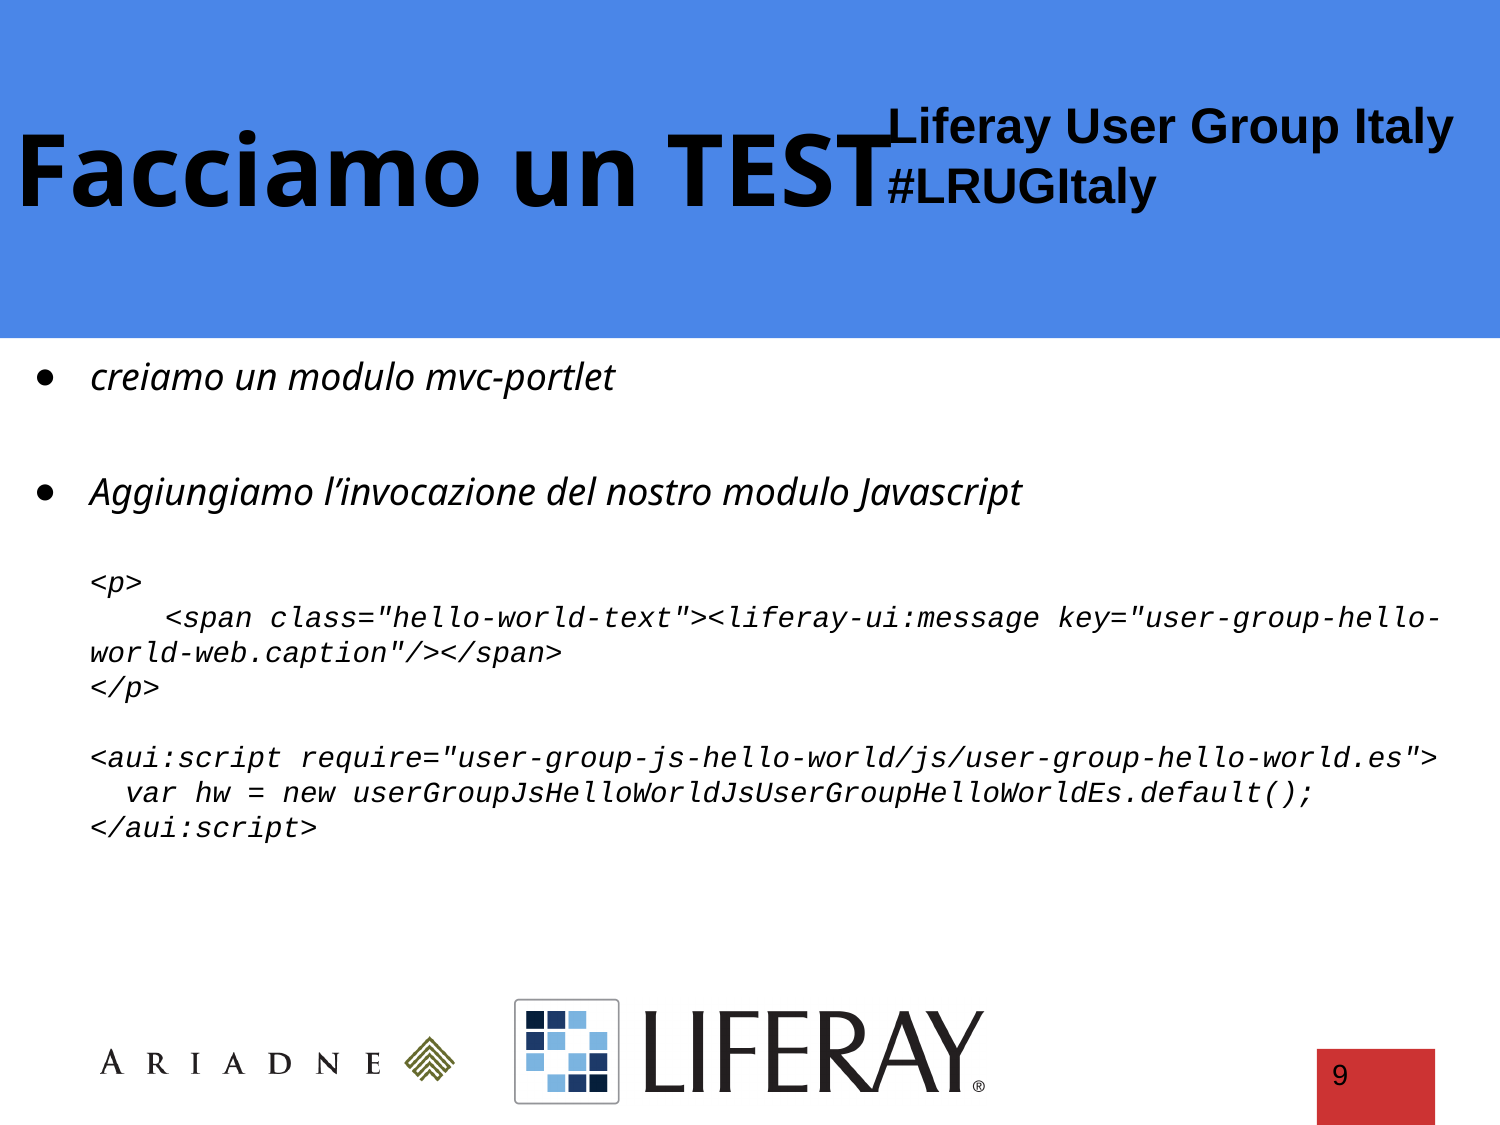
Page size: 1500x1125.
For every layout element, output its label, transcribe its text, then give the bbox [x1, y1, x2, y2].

subtitle creiamo un modulo mvc-portlet Aggiungiamo l’invocazione del nostro modulo Javascript <p> <span class="hello-world-text"><liferay-ui:message key="user-group-hello-world-web.caption"/></span> </p> <aui:script require="user-group-js-hello-world/js/user-group-hello-world.es"> var hw = new userGroupJsHelloWorldJsUserGroupHelloWorldEs.default(); </aui:script> [0, 338, 1492, 1002]
picture [100, 1036, 455, 1083]
text_box Liferay User Group Italy #LRUGItaly [872, 78, 1479, 255]
title Facciamo un TEST [0, 0, 1500, 339]
picture [512, 997, 987, 1106]
slide_number [1316, 1048, 1436, 1125]
